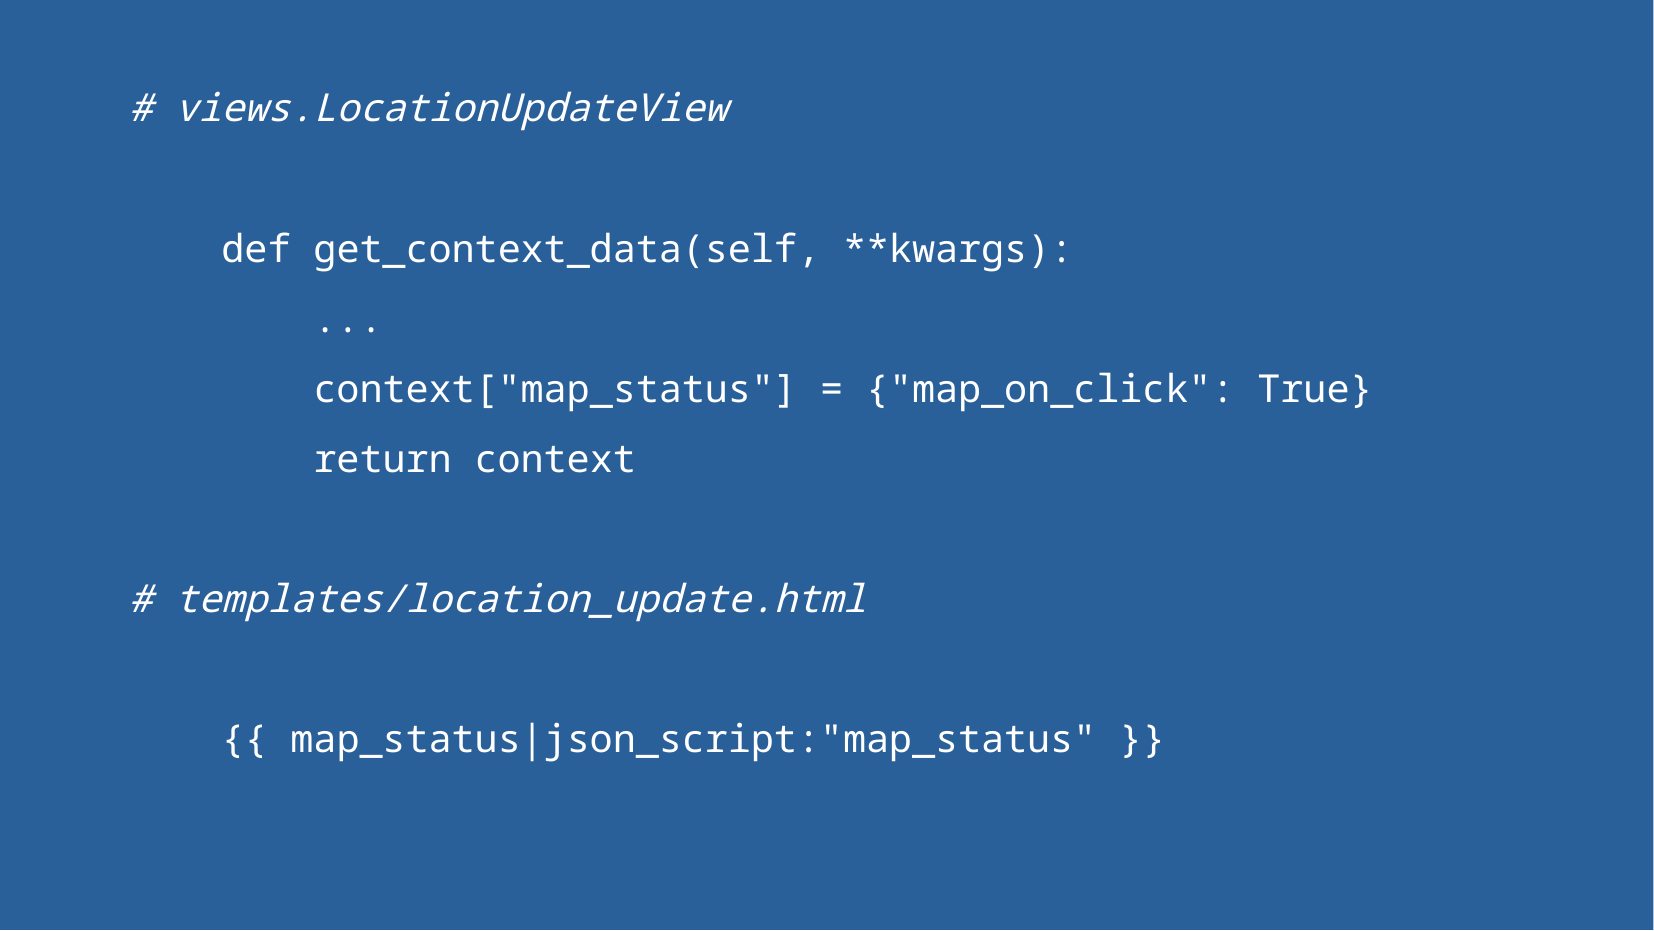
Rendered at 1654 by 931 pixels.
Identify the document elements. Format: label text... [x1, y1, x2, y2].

list # views.LocationUpdateView def get_context_data(self, **kwargs): ... context["map_status"] = {"map_on_click": True} return context # templates/location_update.html {{ map_status|json_script:"map_status" }} [82, 80, 1571, 768]
